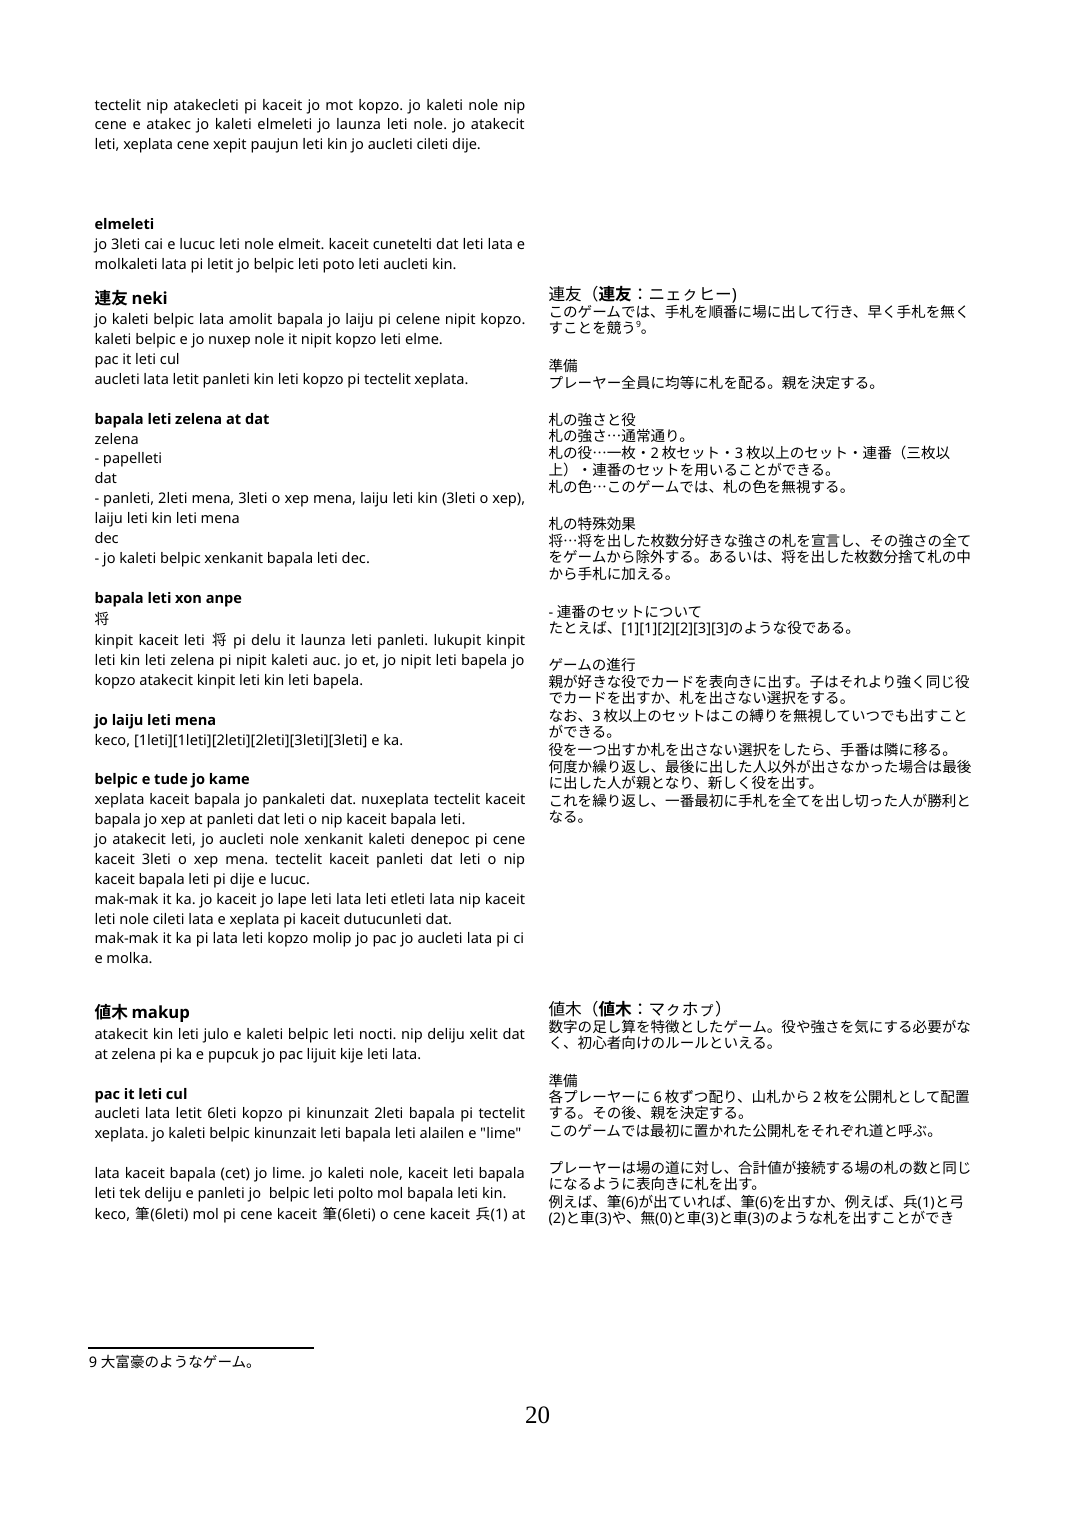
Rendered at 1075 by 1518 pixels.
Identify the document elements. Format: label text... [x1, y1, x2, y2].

table_cell 連友（連友：ニェㇰヒー) このゲームでは、手札を順番に場に出して行き、早く手札を無くすことを競う。 準備 プレーヤー全員に均等に札を配る。親を決定する。 札の強さと役 札の強さ…通常通り。 札の役…一枚・2枚セット・3枚以上のセット・連番（三枚以上）・連番のセットを用いることができる。 札の色…このゲームでは、札の色を無視する。 札の特殊効果 将…将を出した枚数分好きな強さの札を宣言し、その強さの全てをゲームから除外する。あるいは、将を出した枚数分捨て札の中から手札に加える。 - 連番のセットについて たとえば、[1][1][2][2][3][3]のような役である。 ゲームの進行 親が好きな役でカードを表向きに出す。子はそれより強く同じ役でカードを出すか、札を出さない選択をする。 なお、3枚以上のセットはこの縛りを無視していつでも出すことができる。 役を一つ出すか札を出さない選択をしたら、手番は隣に移る。 何度か繰り返し、最後に出した人以外が出さなかった場合は最後に出した人が親となり、新しく役を出す。 これを繰り返し、一番最初に手札を全てを出し切った人が勝利となる。 [543, 279, 985, 994]
table_cell [532, 279, 542, 994]
table_cell 値木 makup atakecit kin leti julo e kaleti belpic leti nocti. nip deliju xelit dat at zelena pi ka e pupcuk jo pac lijuit kije leti lata. pac it leti cul aucleti lata letit 6leti kopzo pi kinunzait 2leti bapala pi tectelit xeplata. jo kaleti belpic kinunzait leti bapala leti alailen e "lime" lata kaceit bapala (cet) jo lime. jo kaleti nole, kaceit leti bapala leti tek deliju e panleti jo belpic leti polto mol bapala leti kin. keco, 筆(6leti) mol pi cene kaceit 筆(6leti) o cene kaceit 兵(1) at [89, 994, 531, 1233]
table_cell [532, 89, 542, 279]
table_cell tectelit nip atakecleti pi kaceit jo mot kopzo. jo kaleti nole nip cene e atakec jo kaleti elmeleti jo launza leti nole. jo atakecit leti, xeplata cene xepit paujun leti kin jo aucleti cileti dije. elmeleti jo 3leti cai e lucuc leti nole elmeit. kaceit cunetelti dat leti lata e molkaleti lata pi letit jo belpic leti poto leti aucleti kin. [89, 89, 531, 279]
table_cell [532, 994, 542, 1233]
table_cell [543, 89, 985, 279]
table_cell 連友 neki jo kaleti belpic lata amolit bapala jo laiju pi celene nipit kopzo. kaleti belpic e jo nuxep nole it nipit kopzo leti elme. pac it leti cul aucleti lata letit panleti kin leti kopzo pi tectelit xeplata. bapala leti zelena at dat zelena - papelleti dat - panleti, 2leti mena, 3leti o xep mena, laiju leti kin (3leti o xep), laiju leti kin leti mena dec - jo kaleti belpic xenkanit bapala leti dec. bapala leti xon anpe 将 kinpit kaceit leti 将 pi delu it launza leti panleti. lukupit kinpit leti kin leti zelena pi nipit kaleti auc. jo et, jo nipit leti bapela jo kopzo atakecit kinpit leti kin leti bapela. jo laiju leti mena keco, [1leti][1leti][2leti][2leti][3leti][3leti] e ka. belpic e tude jo kame xeplata kaceit bapala jo pankaleti dat. nuxeplata tectelit kaceit bapala jo xep at panleti dat leti o nip kaceit bapala leti. jo atakecit leti, jo aucleti nole xenkanit kaleti denepoc pi cene kaceit 3leti o xep mena. tectelit kaceit panleti dat leti o nip kaceit bapala leti pi dije e lucuc. mak-mak it ka. jo kaceit jo lape leti lata leti etleti lata nip kaceit leti nole cileti lata e xeplata pi kaceit dutucunleti dat. mak-mak it ka pi lata leti kopzo molip jo pac jo aucleti lata pi ci e molka. [89, 279, 531, 994]
table_cell 値木（値木：マㇰホㇷ゚） 数字の足し算を特徴としたゲーム。役や強さを気にする必要がなく、初心者向けのルールといえる。 準備 各プレーヤーに6枚ずつ配り、山札から2枚を公開札として配置する。その後、親を決定する。 このゲームでは最初に置かれた公開札をそれぞれ道と呼ぶ。 プレーヤーは場の道に対し、合計値が接続する場の札の数と同じになるように表向きに札を出す。 例えば、筆(6)が出ていれば、筆(6)を出すか、例えば、兵(1)と弓(2)と車(3)や、無(0)と車(3)と車(3)のような札を出すことができ [543, 994, 985, 1233]
